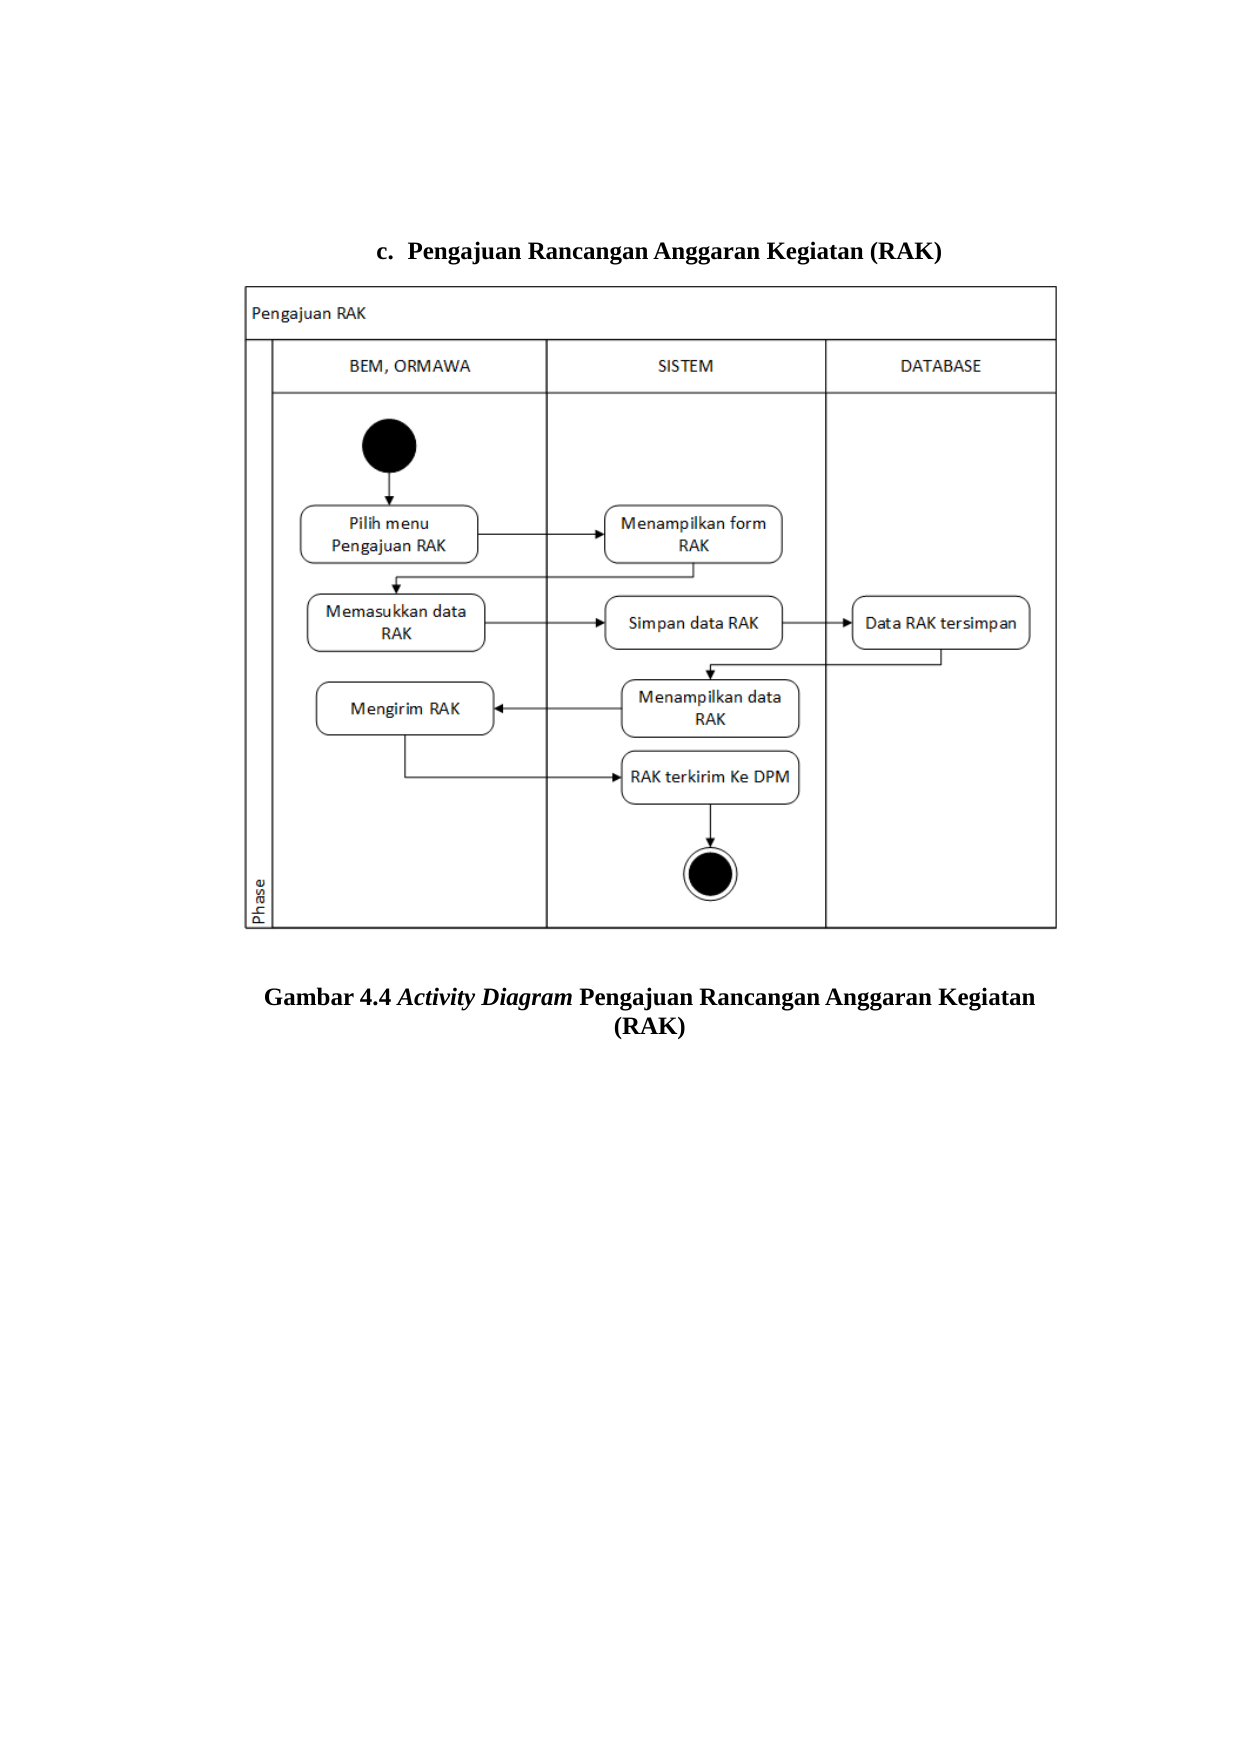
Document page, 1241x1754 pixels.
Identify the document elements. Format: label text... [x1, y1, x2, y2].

picture [242, 285, 1058, 935]
list Pengajuan Rancangan Anggaran Kegiatan (RAK) [376, 236, 1063, 265]
table_header [236, 279, 1063, 969]
text Gambar 4.4 Activity Diagram Pengajuan Rancangan Anggaran Kegiatan (RAK) [236, 982, 1063, 1039]
